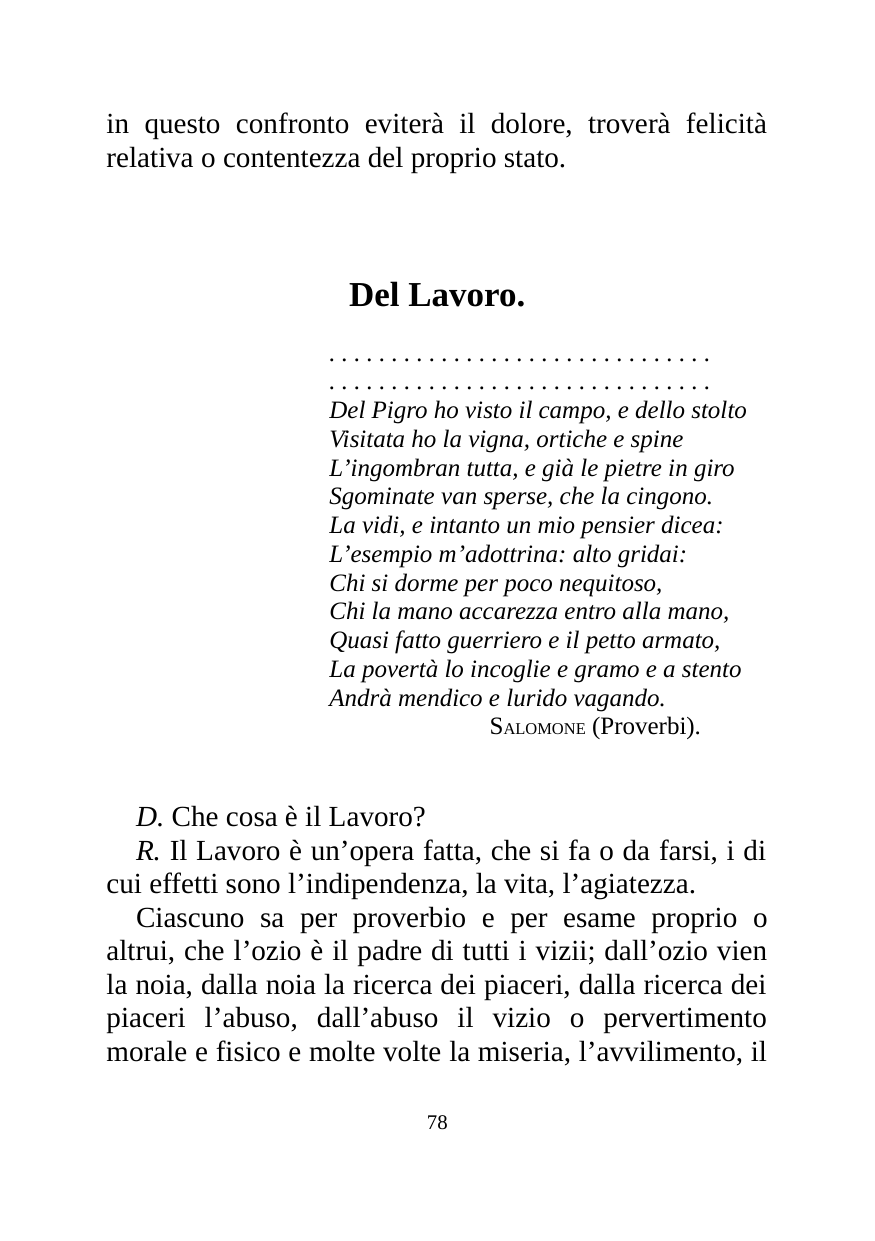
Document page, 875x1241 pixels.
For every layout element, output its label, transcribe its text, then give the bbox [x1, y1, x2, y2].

subtitle Del Lavoro. [106, 274, 768, 314]
text D. Che cosa è il Lavoro? [106, 799, 768, 833]
text Ciascuno sa per proverbio e per esame proprio o altrui, che l’ozio è il padre di tutti i vizii; dall’ozio vien la noia, dalla noia la ricerca dei piaceri, dalla ricerca dei piaceri l’abuso, dall’abuso il vizio o pervertimento morale e fisico e molte volte la miseria, l’avvilimento, il [106, 900, 768, 1067]
text in questo confronto eviterà il dolore, troverà felicità relativa o contentezza del proprio stato. [106, 106, 768, 173]
text Salomone (Proverbi). [106, 711, 701, 740]
text R. Il Lavoro è un’opera fatta, che si fa o da farsi, i di cui effetti sono l’indipendenza, la vita, l’agiatezza. [106, 833, 768, 900]
text . . . . . . . . . . . . . . . . . . . . . . . . . . . . . . . . . . . . . . . . . . . . . . . . . . . . . . . . . . . . . . Del Pigro ho visto il campo, e dello stolto Visitata ho la vigna, ortiche e spine L’ingombran tutta, e già le pietre in giro Sgominate van sperse, che la cingono. La vidi, e intanto un mio pensier dicea: L’esempio m’adottrina: alto gridai: Chi si dorme per poco nequitoso, Chi la mano accarezza entro alla mano, Quasi fatto guerriero e il petto armato, La povertà lo incoglie e gramo e a stento Andrà mendico e lurido vagando. [329, 338, 768, 711]
